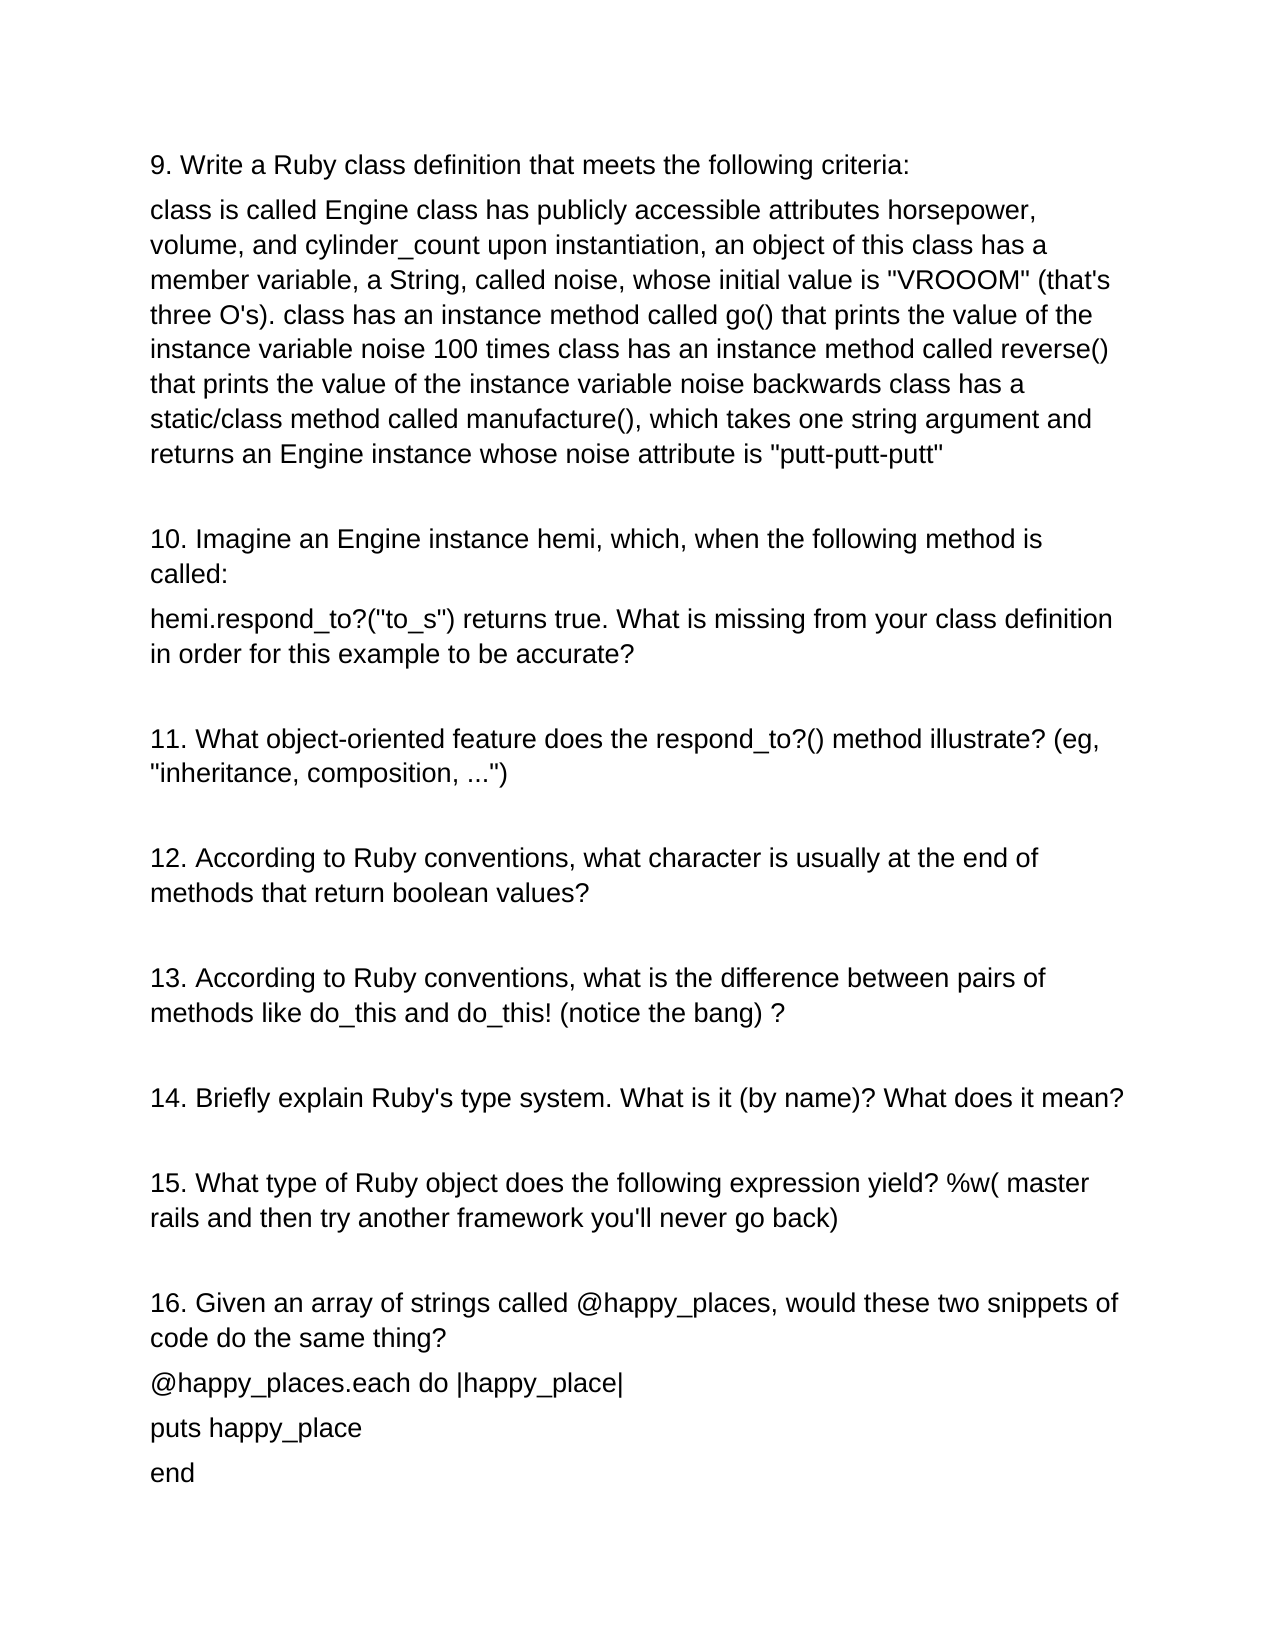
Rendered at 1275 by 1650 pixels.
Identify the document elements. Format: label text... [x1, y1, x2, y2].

text 15. What type of Ruby object does the following expression yield? %w( master rails and then try another framework you'll never go back) [150, 1168, 1125, 1233]
text end [150, 1458, 1125, 1488]
text 12. According to Ruby conventions, what character is usually at the end of methods that return boolean values? [150, 843, 1125, 908]
text 11. What object-oriented feature does the respond_to?() method illustrate? (eg, "inheritance, composition, ...") [150, 723, 1125, 789]
text 14. Briefly explain Ruby's type system. What is it (by name)? What does it mean? [150, 1083, 1125, 1113]
text puts happy_place [150, 1413, 1125, 1443]
text @happy_places.each do |happy_place| [150, 1368, 1125, 1398]
text 16. Given an array of strings called @happy_places, would these two snippets of code do the same thing? [150, 1288, 1125, 1353]
text hemi.respond_to?("to_s") returns true. What is missing from your class definition in order for this example to be accurate? [150, 604, 1125, 669]
text class is called Engine class has publicly accessible attributes horsepower, volume, and cylinder_count upon instantiation, an object of this class has a member variable, a String, called noise, whose initial value is "VROOOM" (that's three O's). class has an instance method called go() that prints the value of the instance variable noise 100 times class has an instance method called reverse() that prints the value of the instance variable noise backwards class has a static/class method called manufacture(), which takes one string argument and returns an Engine instance whose noise attribute is "putt-putt-putt" [150, 195, 1125, 469]
text 13. According to Ruby conventions, what is the difference between pairs of methods like do_this and do_this! (notice the bang) ? [150, 963, 1125, 1028]
text 10. Imagine an Engine instance hemi, which, when the following method is called: [150, 524, 1125, 589]
text 9. Write a Ruby class definition that meets the following criteria: [150, 150, 1125, 180]
